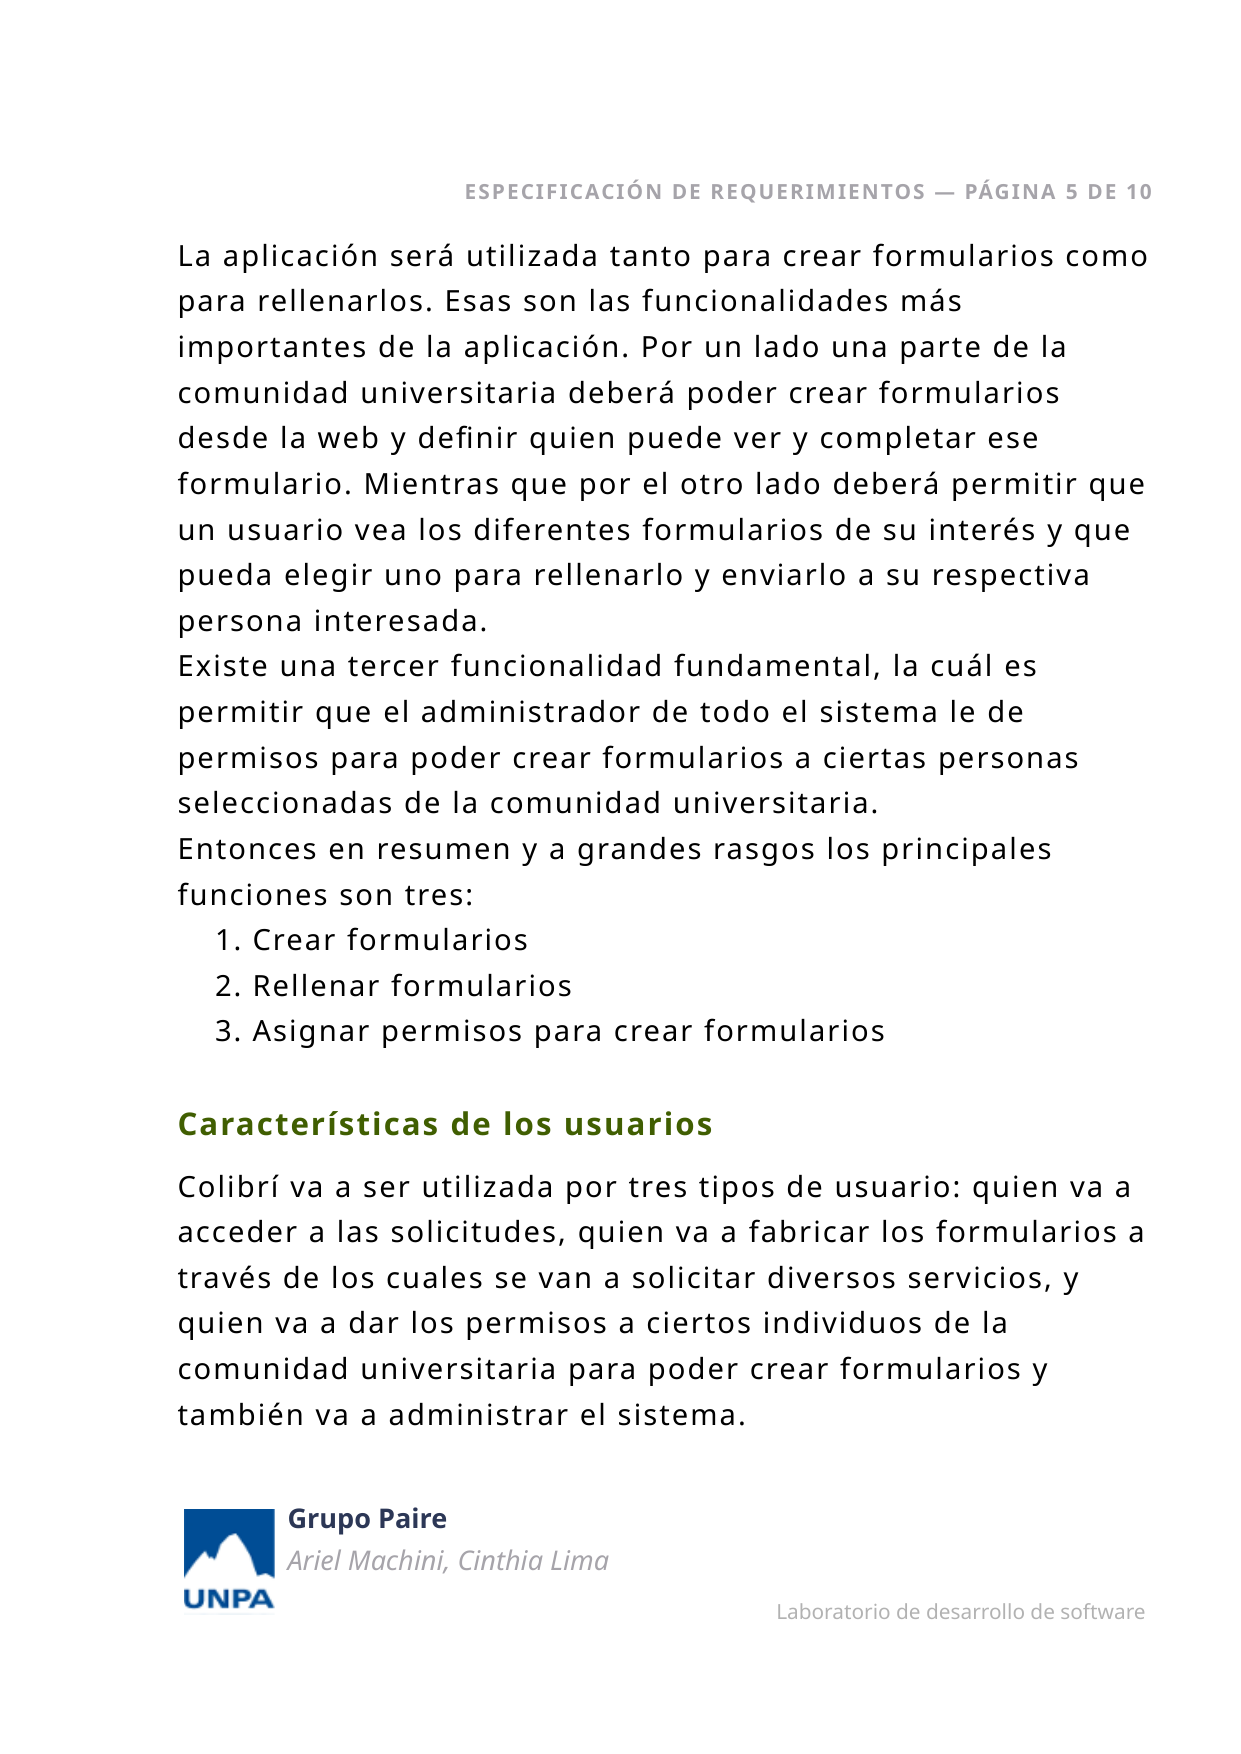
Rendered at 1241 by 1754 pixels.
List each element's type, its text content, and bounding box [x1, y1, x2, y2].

text Características de los usuarios [177, 1102, 1152, 1144]
picture [184, 1509, 275, 1615]
list Asignar permisos para crear formularios [215, 1011, 1152, 1050]
text Existe una tercer funcionalidad fundamental, la cuál es permitir que el administrador de todo el sistema le de permisos para poder crear formularios a ciertas personas seleccionadas de la comunidad universitaria. [177, 646, 1152, 822]
text La aplicación será utilizada tanto para crear formularios como para rellenarlos. Esas son las funcionalidades más importantes de la aplicación. Por un lado una parte de la comunidad universitaria deberá poder crear formularios desde la web y definir quien puede ver y completar ese formulario. Mientras que por el otro lado deberá permitir que un usuario vea los diferentes formularios de su interés y que pueda elegir uno para rellenarlo y enviarlo a su respectiva persona interesada. [177, 235, 1152, 640]
list Crear formularios [215, 919, 1152, 959]
text Colibrí va a ser utilizada por tres tipos de usuario: quien va a acceder a las solicitudes, quien va a fabricar los formularios a través de los cuales se van a solicitar diversos servicios, y quien va a dar los permisos a ciertos individuos de la comunidad universitaria para poder crear formularios y también va a administrar el sistema. [177, 1166, 1152, 1434]
list Rellenar formularios [215, 965, 1152, 1005]
text Entonces en resumen y a grandes rasgos los principales funciones son tres: [177, 828, 1152, 913]
